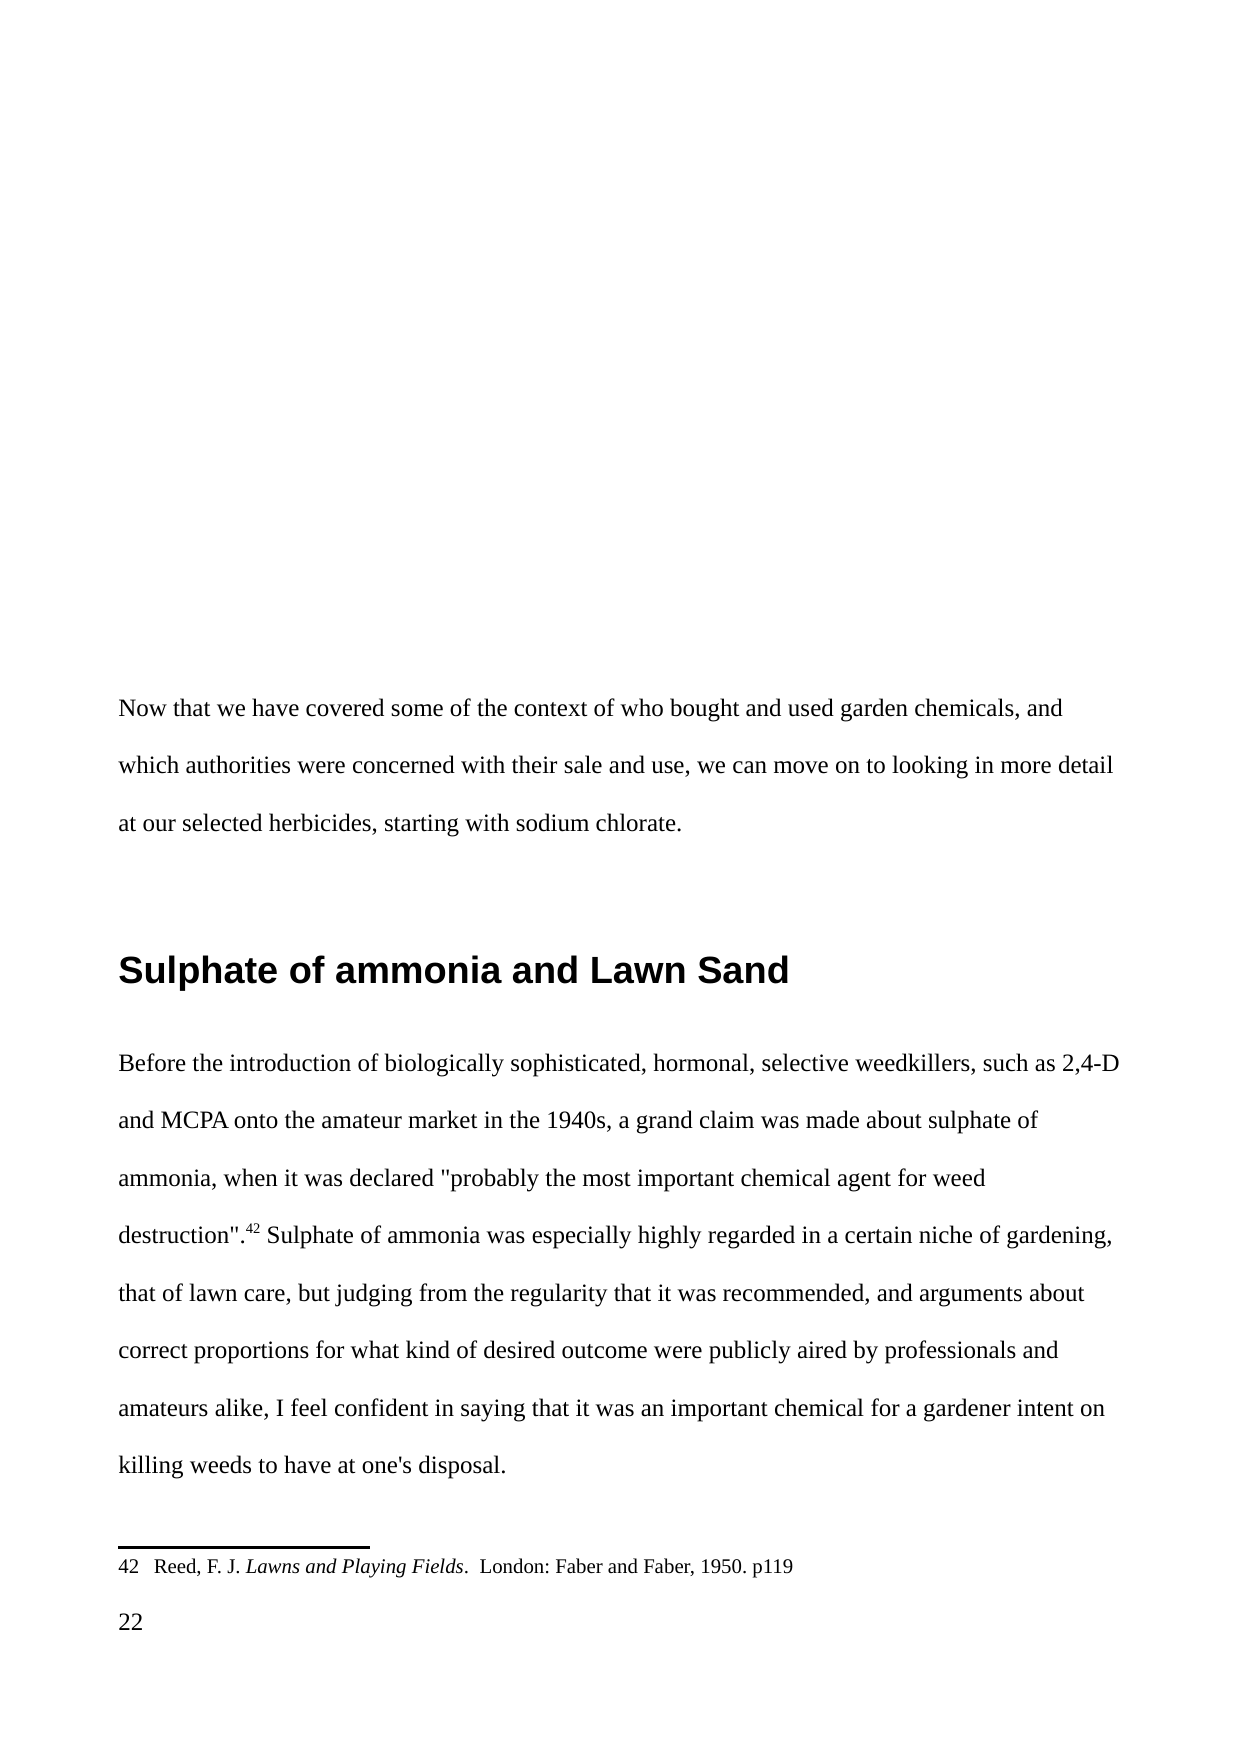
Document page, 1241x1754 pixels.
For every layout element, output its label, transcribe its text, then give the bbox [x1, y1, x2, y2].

subtitle Sulphate of ammonia and Lawn Sand [118, 948, 1122, 992]
text Now that we have covered some of the context of who bought and used garden chemicals, and which authorities were concerned with their sale and use, we can move on to looking in more detail at our selected herbicides, starting with sodium chlorate. [118, 693, 1122, 837]
text Reed, F. J. Lawns and Playing Fields. London: Faber and Faber, 1950. p119 [118, 1553, 1122, 1578]
text Before the introduction of biologically sophisticated, hormonal, selective weedkillers, such as 2,4-D and MCPA onto the amateur market in the 1940s, a grand claim was made about sulphate of ammonia, when it was declared "probably the most important chemical agent for weed destruction". Sulphate of ammonia was especially highly regarded in a certain niche of gardening, that of lawn care, but judging from the regularity that it was recommended, and arguments about correct proportions for what kind of desired outcome were publicly aired by professionals and amateurs alike, I feel confident in saying that it was an important chemical for a gardener intent on killing weeds to have at one's disposal. [118, 1048, 1122, 1479]
